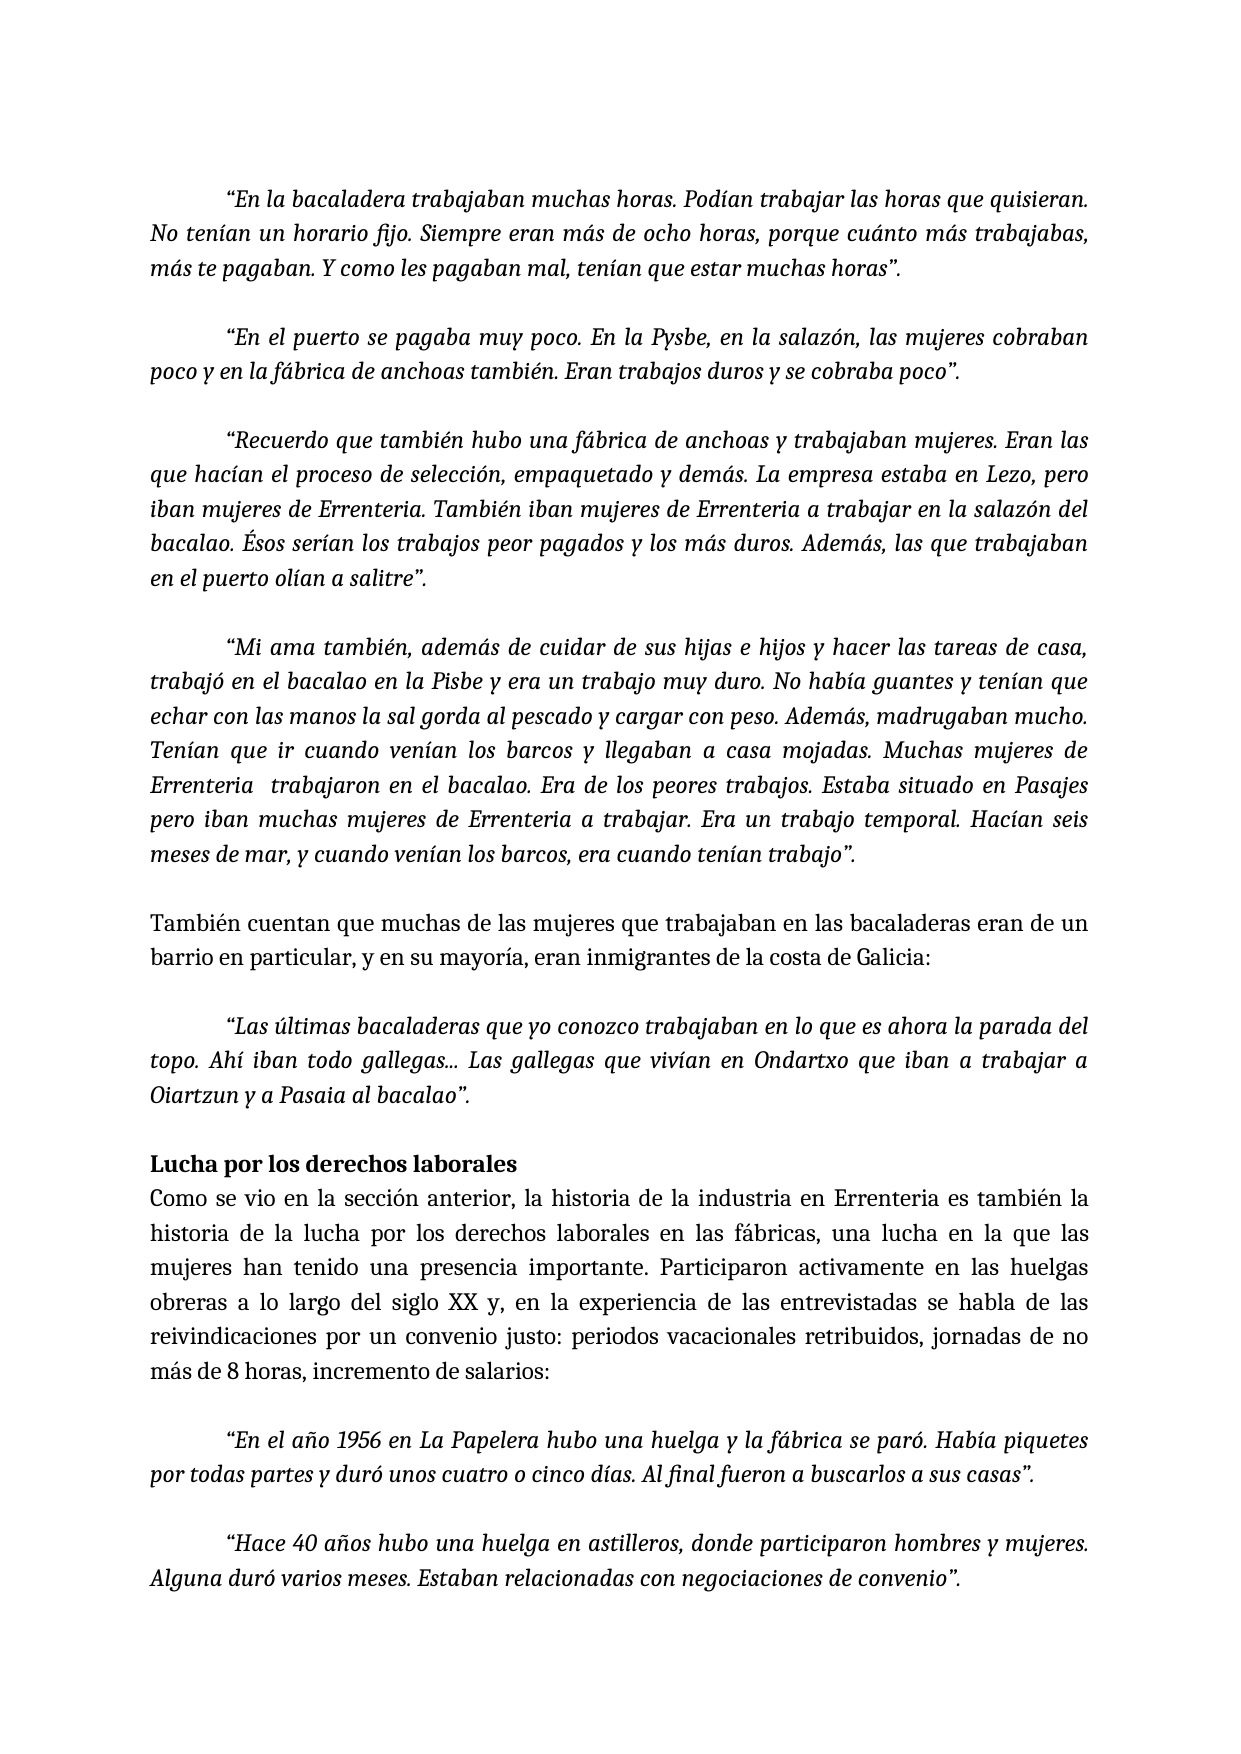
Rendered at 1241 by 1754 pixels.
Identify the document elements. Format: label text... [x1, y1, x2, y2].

text “Mi ama también, además de cuidar de sus hijas e hijos y hacer las tareas de casa, trabajó en el bacalao en la Pisbe y era un trabajo muy duro. No había guantes y tenían que echar con las manos la sal gorda al pescado y cargar con peso. Además, madrugaban mucho. Tenían que ir cuando venían los barcos y llegaban a casa mojadas. Muchas mujeres de Errenteria trabajaron en el bacalao. Era de los peores trabajos. Estaba situado en Pasajes pero iban muchas mujeres de Errenteria a trabajar. Era un trabajo temporal. Hacían seis meses de mar, y cuando venían los barcos, era cuando tenían trabajo”. [150, 633, 1090, 868]
text “Las últimas bacaladeras que yo conozco trabajaban en lo que es ahora la parada del topo. Ahí iban todo gallegas... Las gallegas que vivían en Ondartxo que iban a trabajar a Oiartzun y a Pasaia al bacalao”. [150, 1012, 1090, 1110]
text “Recuerdo que también hubo una fábrica de anchoas y trabajaban mujeres. Eran las que hacían el proceso de selección, empaquetado y demás. La empresa estaba en Lezo, pero iban mujeres de Errenteria. También iban mujeres de Errenteria a trabajar en la salazón del bacalao. Ésos serían los trabajos peor pagados y los más duros. Además, las que trabajaban en el puerto olían a salitre”. [150, 426, 1090, 592]
text Lucha por los derechos laborales [150, 1150, 1090, 1179]
text Como se vio en la sección anterior, la historia de la industria en Errenteria es también la historia de la lucha por los derechos laborales en las fábricas, una lucha en la que las mujeres han tenido una presencia importante. Participaron activamente en las huelgas obreras a lo largo del siglo XX y, en la experiencia de las entrevistadas se habla de las reivindicaciones por un convenio justo: periodos vacacionales retribuidos, jornadas de no más de 8 horas, incremento de salarios: [150, 1184, 1090, 1386]
text “Hace 40 años hubo una huelga en astilleros, donde participaron hombres y mujeres. Alguna duró varios meses. Estaban relacionadas con negociaciones de convenio”. [150, 1529, 1090, 1592]
text “En el puerto se pagaba muy poco. En la Pysbe, en la salazón, las mujeres cobraban poco y en la fábrica de anchoas también. Eran trabajos duros y se cobraba poco”. [150, 322, 1090, 386]
text “En el año 1956 en La Papelera hubo una huelga y la fábrica se paró. Había piquetes por todas partes y duró unos cuatro o cinco días. Al final fueron a buscarlos a sus casas”. [150, 1426, 1090, 1489]
text “En la bacaladera trabajaban muchas horas. Podían trabajar las horas que quisieran. No tenían un horario fijo. Siempre eran más de ocho horas, porque cuánto más trabajabas, más te pagaban. Y como les pagaban mal, tenían que estar muchas horas”. [150, 184, 1090, 282]
text También cuentan que muchas de las mujeres que trabajaban en las bacaladeras eran de un barrio en particular, y en su mayoría, eran inmigrantes de la costa de Galicia: [150, 908, 1090, 972]
